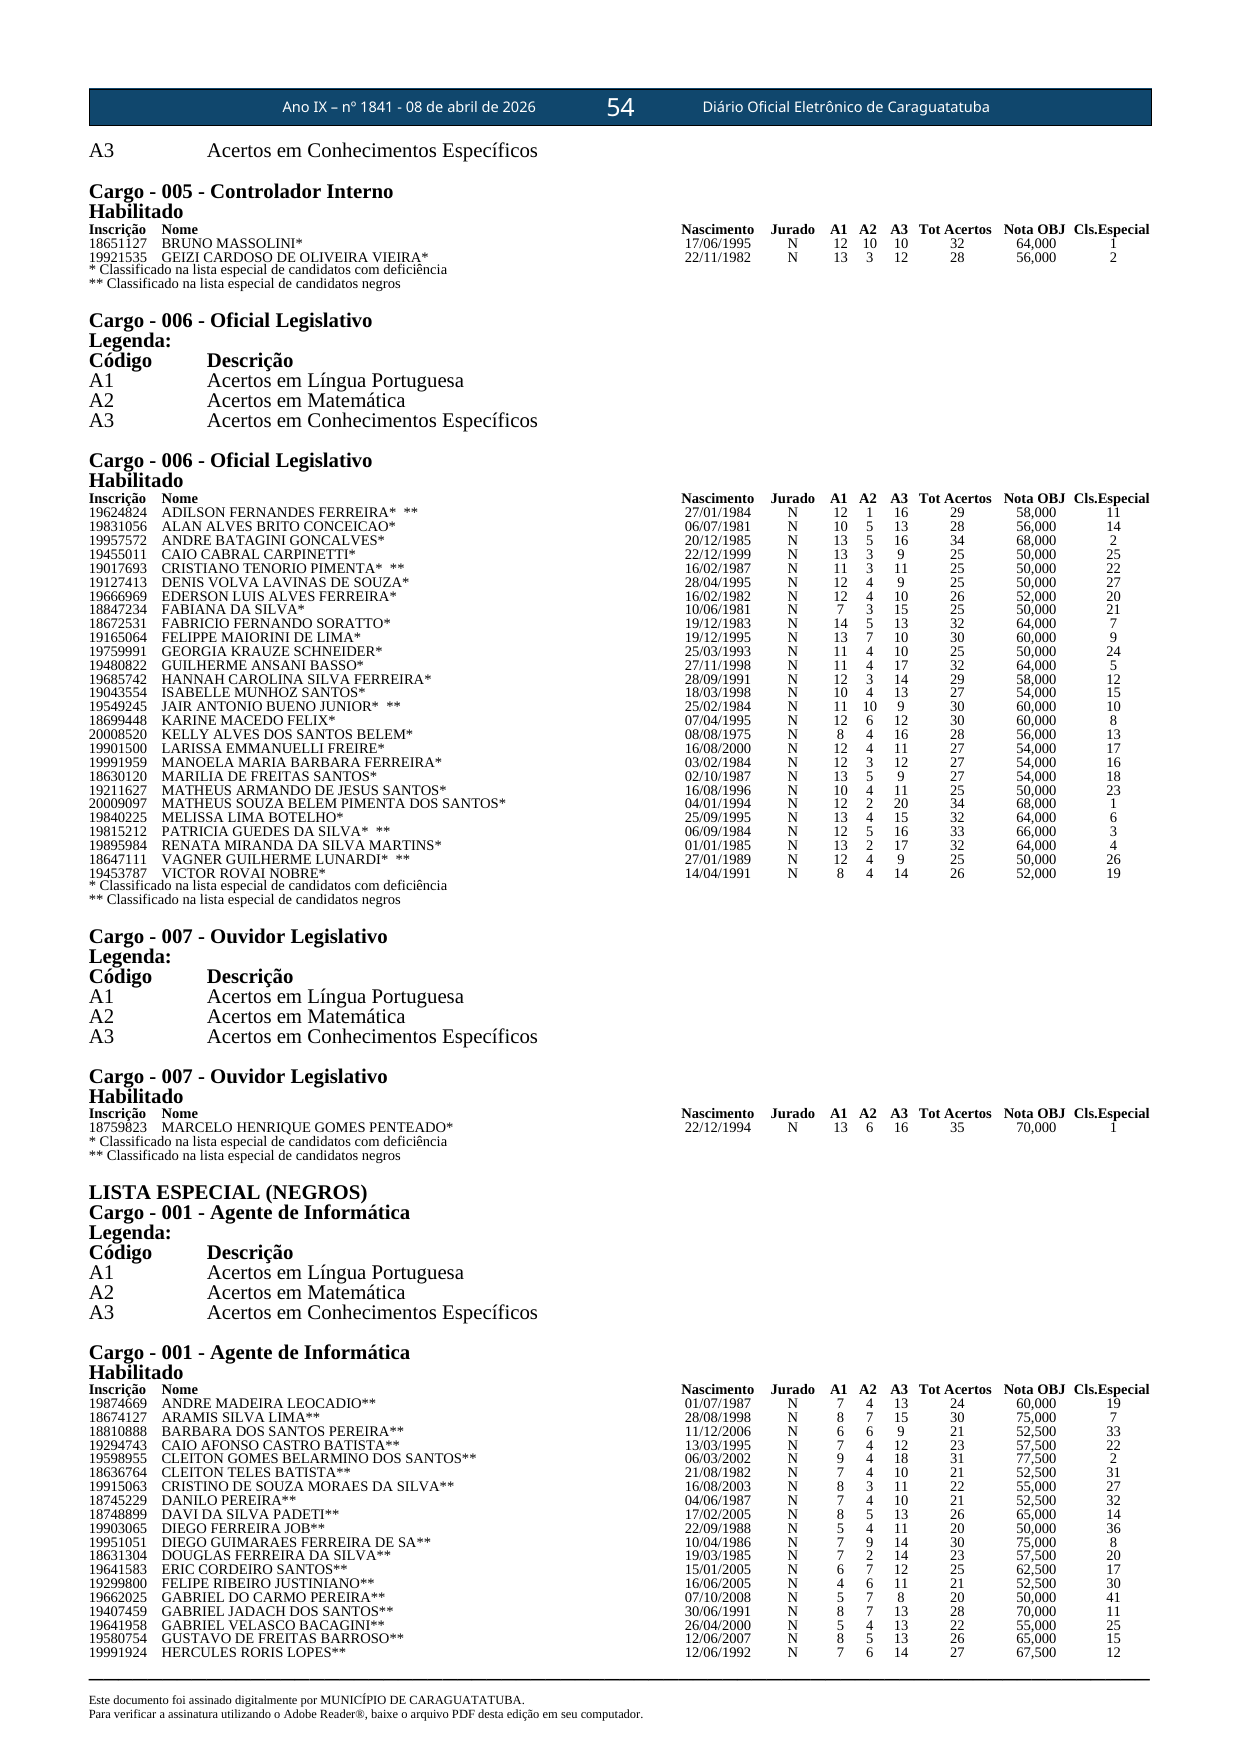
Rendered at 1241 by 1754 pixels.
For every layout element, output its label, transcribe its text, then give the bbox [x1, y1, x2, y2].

text Legenda: [88, 1224, 1152, 1243]
text 18745229 DANILO PEREIRA** 04/06/1987 N 7 4 10 21 52,500 32 [88, 1494, 1152, 1508]
text 19299800 FELIPE RIBEIRO JUSTINIANO** 16/06/2005 N 4 6 11 21 52,500 30 [88, 1577, 1152, 1591]
text 19453787 VICTOR ROVAI NOBRE* 14/04/1991 N 8 4 14 26 52,000 19 [88, 866, 1152, 880]
text Inscrição Nome Nascimento Jurado A1 A2 A3 Tot Acertos Nota OBJ Cls.Especial [88, 1383, 1152, 1397]
text 19165064 FELIPPE MAIORINI DE LIMA* 19/12/1995 N 13 7 10 30 60,000 9 [88, 630, 1152, 644]
text ** Classificado na lista especial de candidatos negros [88, 893, 1152, 907]
text * Classificado na lista especial de candidatos com deficiência [88, 880, 1152, 893]
text 20008520 KELLY ALVES DOS SANTOS BELEM* 08/08/1975 N 8 4 16 28 56,000 13 [88, 727, 1152, 741]
text 19901500 LARISSA EMMANUELLI FREIRE* 16/08/2000 N 12 4 11 27 54,000 17 [88, 741, 1152, 755]
text 19991959 MANOELA MARIA BARBARA FERREIRA* 03/02/1984 N 12 3 12 27 54,000 16 [88, 755, 1152, 769]
text 19549245 JAIR ANTONIO BUENO JUNIOR* ** 25/02/1984 N 11 10 9 30 60,000 10 [88, 699, 1152, 713]
text ** Classificado na lista especial de candidatos negros [88, 277, 1152, 291]
text 18674127 ARAMIS SILVA LIMA** 28/08/1998 N 8 7 15 30 75,000 7 [88, 1411, 1152, 1425]
text Habilitado [88, 472, 1152, 492]
text 19407459 GABRIEL JADACH DOS SANTOS** 30/06/1991 N 8 7 13 28 70,000 11 [88, 1605, 1152, 1619]
text LISTA ESPECIAL (NEGROS) [88, 1184, 1152, 1204]
text Código Descrição [88, 968, 1152, 988]
text 19211627 MATHEUS ARMANDO DE JESUS SANTOS* 16/08/1996 N 10 4 11 25 50,000 23 [88, 783, 1152, 797]
text A3 Acertos em Conhecimentos Específicos [88, 411, 1152, 431]
text Cargo - 005 - Controlador Interno [88, 182, 1152, 202]
text * Classificado na lista especial de candidatos com deficiência [88, 264, 1152, 277]
text 19043554 ISABELLE MUNHOZ SANTOS* 18/03/1998 N 10 4 13 27 54,000 15 [88, 686, 1152, 699]
text 18748899 DAVI DA SILVA PADETI** 17/02/2005 N 8 5 13 26 65,000 14 [88, 1508, 1152, 1522]
text 18810888 BARBARA DOS SANTOS PEREIRA** 11/12/2006 N 6 6 9 21 52,500 33 [88, 1425, 1152, 1439]
text Código Descrição [88, 352, 1152, 372]
text 19666969 EDERSON LUIS ALVES FERREIRA* 16/02/1982 N 12 4 10 26 52,000 20 [88, 589, 1152, 603]
text 19921535 GEIZI CARDOSO DE OLIVEIRA VIEIRA* 22/11/1982 N 13 3 12 28 56,000 2 [88, 250, 1152, 264]
text Cargo - 001 - Agente de Informática [88, 1204, 1152, 1224]
text Inscrição Nome Nascimento Jurado A1 A2 A3 Tot Acertos Nota OBJ Cls.Especial [88, 222, 1152, 236]
text 19480822 GUILHERME ANSANI BASSO* 27/11/1998 N 11 4 17 32 64,000 5 [88, 658, 1152, 672]
text A3 Acertos em Conhecimentos Específicos [88, 1027, 1152, 1047]
text 19294743 CAIO AFONSO CASTRO BATISTA** 13/03/1995 N 7 4 12 23 57,500 22 [88, 1439, 1152, 1453]
text 19951051 DIEGO GUIMARAES FERREIRA DE SA** 10/04/1986 N 7 9 14 30 75,000 8 [88, 1536, 1152, 1550]
text 19624824 ADILSON FERNANDES FERREIRA* ** 27/01/1984 N 12 1 16 29 58,000 11 [88, 506, 1152, 519]
text Cargo - 007 - Ouvidor Legislativo [88, 928, 1152, 948]
text 18647111 VAGNER GUILHERME LUNARDI* ** 27/01/1989 N 12 4 9 25 50,000 26 [88, 852, 1152, 866]
text A1 Acertos em Língua Portuguesa [88, 372, 1152, 392]
text Inscrição Nome Nascimento Jurado A1 A2 A3 Tot Acertos Nota OBJ Cls.Especial [88, 1108, 1152, 1122]
text 19895984 RENATA MIRANDA DA SILVA MARTINS* 01/01/1985 N 13 2 17 32 64,000 4 [88, 838, 1152, 852]
text 19759991 GEORGIA KRAUZE SCHNEIDER* 25/03/1993 N 11 4 10 25 50,000 24 [88, 644, 1152, 658]
text * Classificado na lista especial de candidatos com deficiência [88, 1136, 1152, 1149]
text 19127413 DENIS VOLVA LAVINAS DE SOUZA* 28/04/1995 N 12 4 9 25 50,000 27 [88, 575, 1152, 589]
text A3 Acertos em Conhecimentos Específicos [88, 142, 1152, 162]
text A3 Acertos em Conhecimentos Específicos [88, 1303, 1152, 1323]
text Cargo - 007 - Ouvidor Legislativo [88, 1068, 1152, 1088]
text 19874669 ANDRE MADEIRA LEOCADIO** 01/07/1987 N 7 4 13 24 60,000 19 [88, 1397, 1152, 1411]
text A2 Acertos em Matemática [88, 1283, 1152, 1303]
text Habilitado [88, 1088, 1152, 1108]
text 19685742 HANNAH CAROLINA SILVA FERREIRA* 28/09/1991 N 12 3 14 29 58,000 12 [88, 672, 1152, 686]
text 19641958 GABRIEL VELASCO BACAGINI** 26/04/2000 N 5 4 13 22 55,000 25 [88, 1619, 1152, 1633]
text A1 Acertos em Língua Portuguesa [88, 988, 1152, 1008]
text 19957572 ANDRE BATAGINI GONCALVES* 20/12/1985 N 13 5 16 34 68,000 2 [88, 533, 1152, 547]
text Habilitado [88, 1364, 1152, 1383]
text 18759823 MARCELO HENRIQUE GOMES PENTEADO* 22/12/1994 N 13 6 16 35 70,000 1 [88, 1122, 1152, 1136]
text 19017693 CRISTIANO TENORIO PIMENTA* ** 16/02/1987 N 11 3 11 25 50,000 22 [88, 561, 1152, 575]
text 20009097 MATHEUS SOUZA BELEM PIMENTA DOS SANTOS* 04/01/1994 N 12 2 20 34 68,000 1 [88, 797, 1152, 810]
text Cargo - 001 - Agente de Informática [88, 1344, 1152, 1364]
text 19991924 HERCULES RORIS LOPES** 12/06/1992 N 7 6 14 27 67,500 12 [88, 1647, 1152, 1661]
text 18636764 CLEITON TELES BATISTA** 21/08/1982 N 7 4 10 21 52,500 31 [88, 1467, 1152, 1481]
text Código Descrição [88, 1243, 1152, 1263]
text 19915063 CRISTINO DE SOUZA MORAES DA SILVA** 16/08/2003 N 8 3 11 22 55,000 27 [88, 1481, 1152, 1494]
text 19840225 MELISSA LIMA BOTELHO* 25/09/1995 N 13 4 15 32 64,000 6 [88, 810, 1152, 824]
text 18699448 KARINE MACEDO FELIX* 07/04/1995 N 12 6 12 30 60,000 8 [88, 713, 1152, 727]
text 19455011 CAIO CABRAL CARPINETTI* 22/12/1999 N 13 3 9 25 50,000 25 [88, 547, 1152, 561]
text Legenda: [88, 948, 1152, 968]
text A2 Acertos em Matemática [88, 392, 1152, 411]
text 19662025 GABRIEL DO CARMO PEREIRA** 07/10/2008 N 5 7 8 20 50,000 41 [88, 1591, 1152, 1605]
text 18630120 MARILIA DE FREITAS SANTOS* 02/10/1987 N 13 5 9 27 54,000 18 [88, 769, 1152, 783]
text Cargo - 006 - Oficial Legislativo [88, 312, 1152, 332]
text ** Classificado na lista especial de candidatos negros [88, 1149, 1152, 1163]
text 19641583 ERIC CORDEIRO SANTOS** 15/01/2005 N 6 7 12 25 62,500 17 [88, 1564, 1152, 1577]
text 19580754 GUSTAVO DE FREITAS BARROSO** 12/06/2007 N 8 5 13 26 65,000 15 [88, 1633, 1152, 1647]
text 19598955 CLEITON GOMES BELARMINO DOS SANTOS** 06/03/2002 N 9 4 18 31 77,500 2 [88, 1453, 1152, 1467]
text 19815212 PATRICIA GUEDES DA SILVA* ** 06/09/1984 N 12 5 16 33 66,000 3 [88, 824, 1152, 838]
text 18651127 BRUNO MASSOLINI* 17/06/1995 N 12 10 10 32 64,000 1 [88, 236, 1152, 250]
text Inscrição Nome Nascimento Jurado A1 A2 A3 Tot Acertos Nota OBJ Cls.Especial [88, 492, 1152, 506]
text 18847234 FABIANA DA SILVA* 10/06/1981 N 7 3 15 25 50,000 21 [88, 603, 1152, 616]
text Habilitado [88, 202, 1152, 222]
text A1 Acertos em Língua Portuguesa [88, 1263, 1152, 1283]
text 19831056 ALAN ALVES BRITO CONCEICAO* 06/07/1981 N 10 5 13 28 56,000 14 [88, 519, 1152, 533]
text 19903065 DIEGO FERREIRA JOB** 22/09/1988 N 5 4 11 20 50,000 36 [88, 1522, 1152, 1536]
text Cargo - 006 - Oficial Legislativo [88, 452, 1152, 472]
text 18672531 FABRICIO FERNANDO SORATTO* 19/12/1983 N 14 5 13 32 64,000 7 [88, 616, 1152, 630]
text Legenda: [88, 332, 1152, 352]
text 18631304 DOUGLAS FERREIRA DA SILVA** 19/03/1985 N 7 2 14 23 57,500 20 [88, 1550, 1152, 1564]
text A2 Acertos em Matemática [88, 1008, 1152, 1027]
